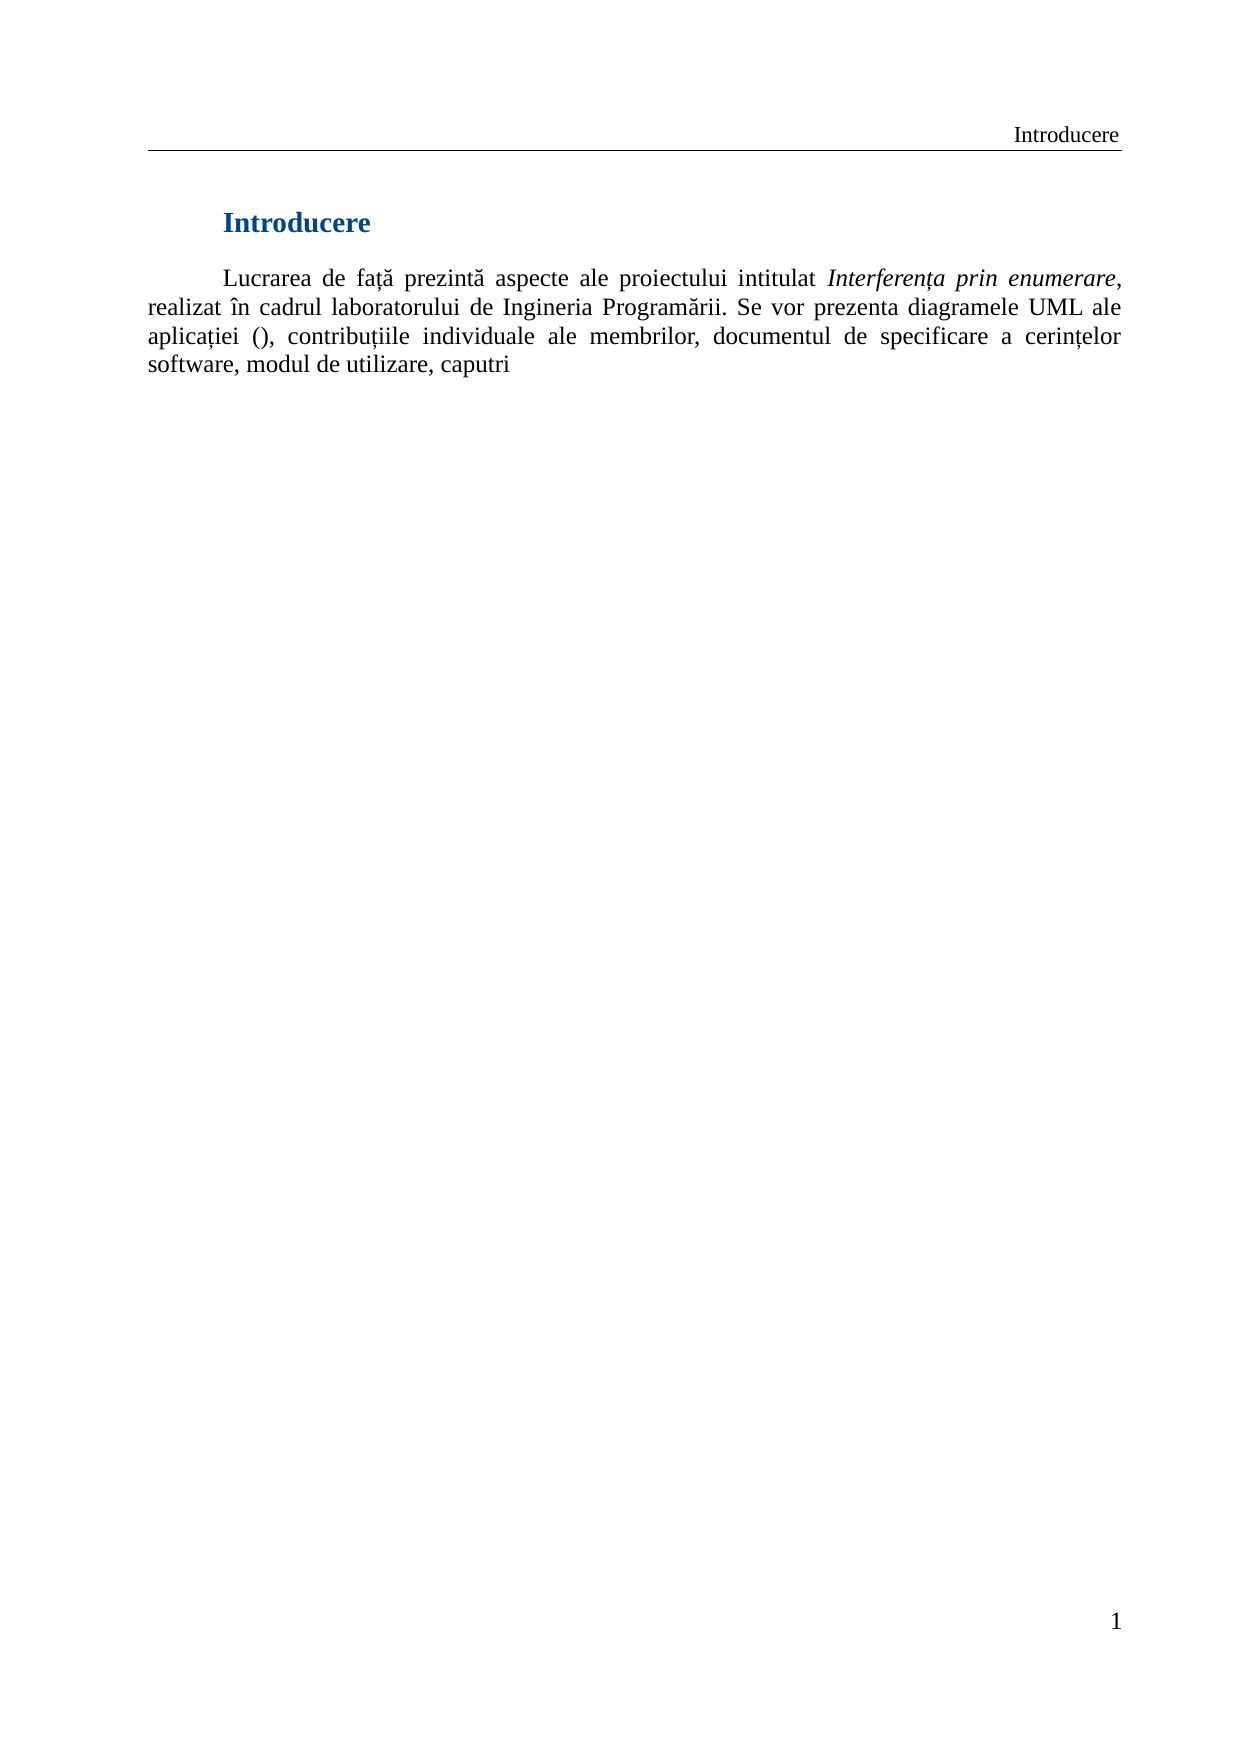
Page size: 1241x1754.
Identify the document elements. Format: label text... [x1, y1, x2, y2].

text Lucrarea de față prezintă aspecte ale proiectului intitulat Interferența prin enumerare, realizat în cadrul laboratorului de Ingineria Programării. Se vor prezenta diagramele UML ale aplicației (), contribuțiile individuale ale membrilor, documentul de specificare a cerințelor software, modul de utilizare, caputri [148, 263, 1122, 378]
subtitle Introducere [148, 205, 1122, 238]
